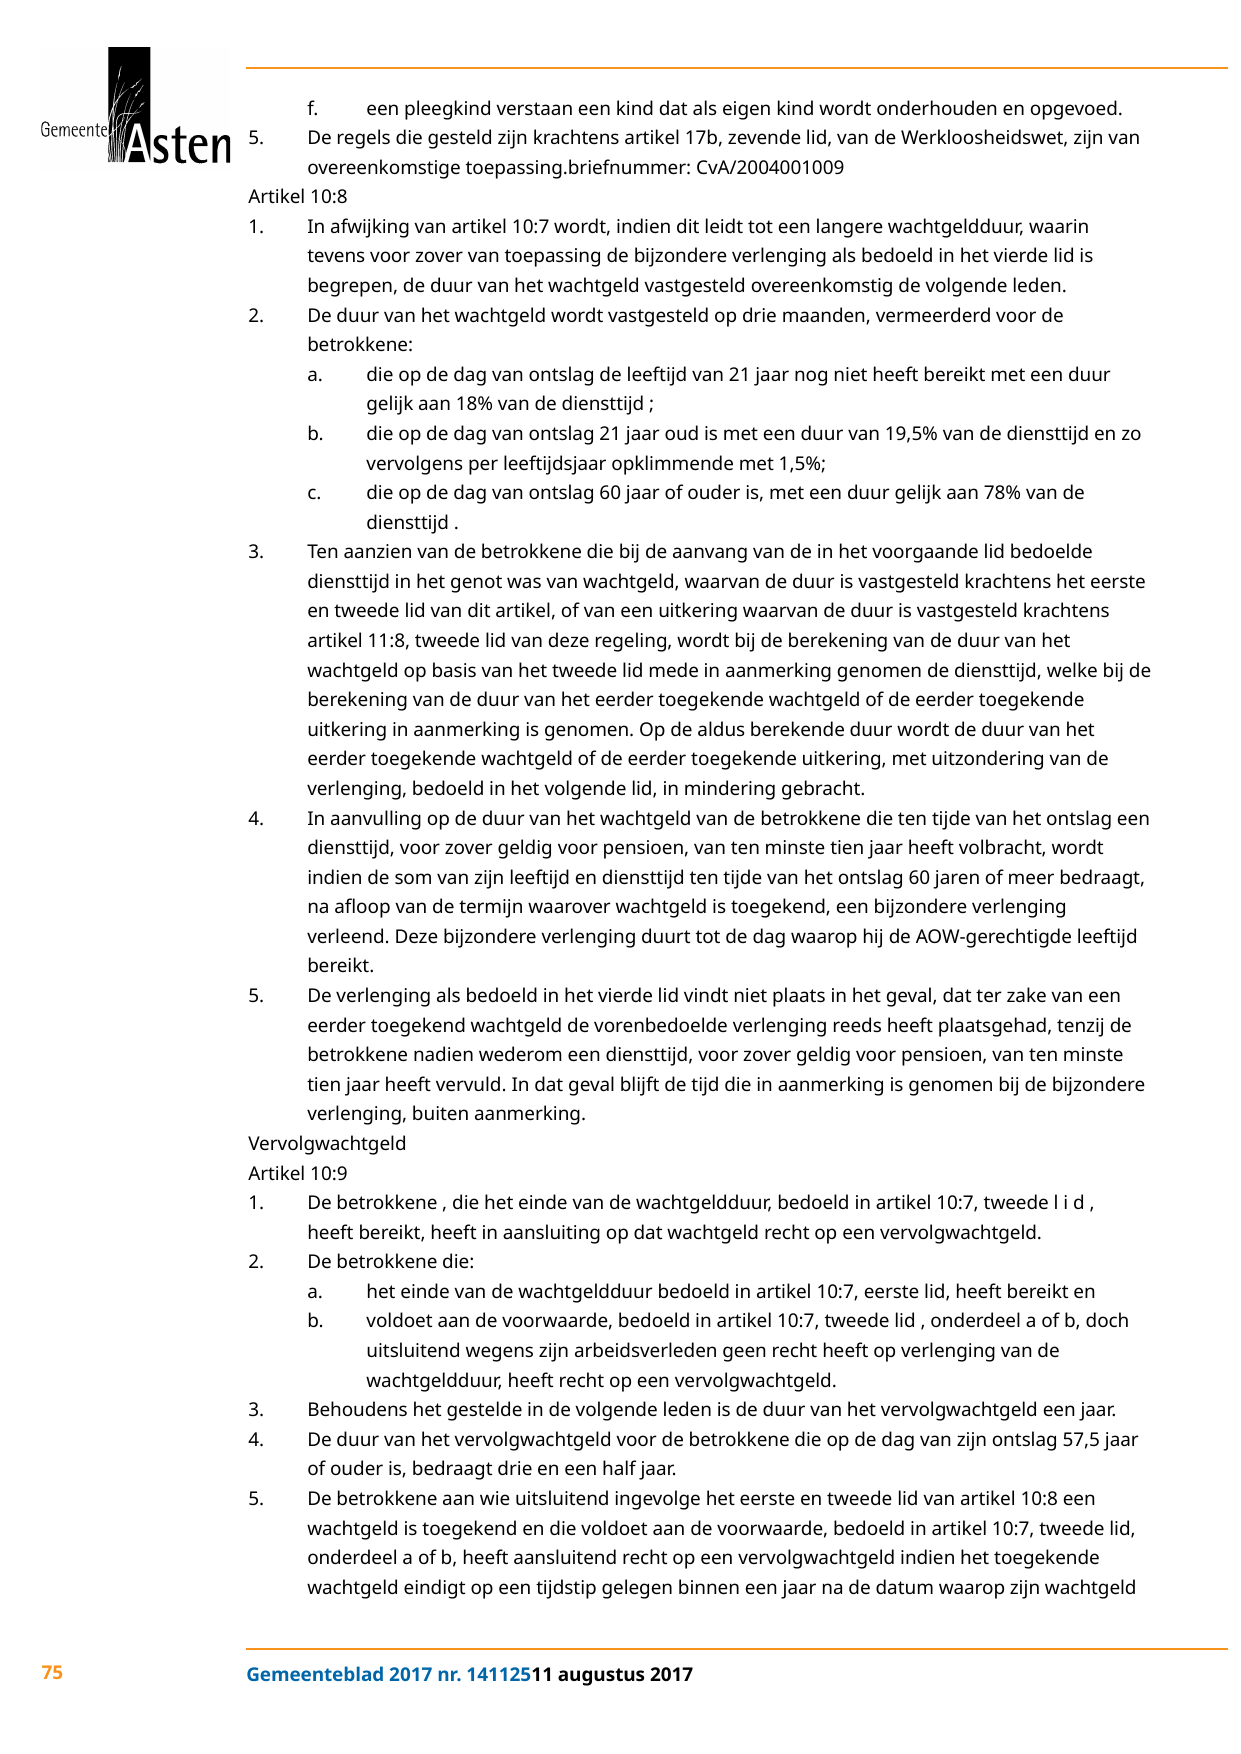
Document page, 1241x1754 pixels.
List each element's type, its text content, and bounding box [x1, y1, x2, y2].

list In aanvulling op de duur van het wachtgeld van de betrokkene die ten tijde van het ontslag een diensttijd, voor zover geldig voor pensioen, van ten minste tien jaar heeft volbracht, wordt indien de som van zijn leeftijd en diensttijd ten tijde van het ontslag 60 jaren of meer bedraagt, na afloop van de termijn waarover wachtgeld is toegekend, een bijzondere verlenging verleend. Deze bijzondere verlenging duurt tot de dag waarop hij de AOW-gerechtigde leeftijd bereikt. [248, 805, 1152, 978]
text Artikel 10:9 [248, 1160, 1152, 1186]
list De verlenging als bedoeld in het vierde lid vindt niet plaats in het geval, dat ter zake van een eerder toegekend wachtgeld de vorenbedoelde verlenging reeds heeft plaatsgehad, tenzij de betrokkene nadien wederom een diensttijd, voor zover geldig voor pensioen, van ten minste tien jaar heeft vervuld. In dat geval blijft de tijd die in aanmerking is genomen bij de bijzondere verlenging, buiten aanmerking. [248, 982, 1152, 1126]
list In afwijking van artikel 10:7 wordt, indien dit leidt tot een langere wachtgeldduur, waarin tevens voor zover van toepassing de bijzondere verlenging als bedoeld in het vierde lid is begrepen, de duur van het wachtgeld vastgesteld overeenkomstig de volgende leden. [248, 213, 1152, 298]
picture [41, 47, 231, 172]
list Ten aanzien van de betrokkene die bij de aanvang van de in het voorgaande lid bedoelde diensttijd in het genot was van wachtgeld, waarvan de duur is vastgesteld krachtens het eerste en tweede lid van dit artikel, of van een uitkering waarvan de duur is vastgesteld krachtens artikel 11:8, tweede lid van deze regeling, wordt bij de berekening van de duur van het wachtgeld op basis van het tweede lid mede in aanmerking genomen de diensttijd, welke bij de berekening van de duur van het eerder toegekende wachtgeld of de eerder toegekende uitkering in aanmerking is genomen. Op de aldus berekende duur wordt de duur van het eerder toegekende wachtgeld of de eerder toegekende uitkering, met uitzondering van de verlenging, bedoeld in het volgende lid, in mindering gebracht. [248, 538, 1152, 801]
text Vervolgwachtgeld [248, 1130, 1152, 1156]
list die op de dag van ontslag 60 jaar of ouder is, met een duur gelijk aan 78% van de diensttijd . [307, 479, 1152, 535]
list het einde van de wachtgeldduur bedoeld in artikel 10:7, eerste lid, heeft bereikt en [307, 1278, 1152, 1304]
list De betrokkene aan wie uitsluitend ingevolge het eerste en tweede lid van artikel 10:8 een wachtgeld is toegekend en die voldoet aan de voorwaarde, bedoeld in artikel 10:7, tweede lid, onderdeel a of b, heeft aansluitend recht op een vervolgwachtgeld indien het toegekende wachtgeld eindigt op een tijdstip gelegen binnen een jaar na de datum waarop zijn wachtgeld [248, 1485, 1152, 1600]
list Behoudens het gestelde in de volgende leden is de duur van het vervolgwachtgeld een jaar. [248, 1396, 1152, 1422]
list De duur van het wachtgeld wordt vastgesteld op drie maanden, vermeerderd voor de betrokkene: [248, 302, 1152, 357]
text Artikel 10:8 [248, 183, 1152, 209]
list De regels die gesteld zijn krachtens artikel 17b, zevende lid, van de Werkloosheidswet, zijn van overeenkomstige toepassing.briefnummer: CvA/2004001009 [248, 124, 1152, 180]
list die op de dag van ontslag de leeftijd van 21 jaar nog niet heeft bereikt met een duur gelijk aan 18% van de diensttijd ; [307, 361, 1152, 416]
list een pleegkind verstaan een kind dat als eigen kind wordt onderhouden en opgevoed. [307, 95, 1152, 121]
list voldoet aan de voorwaarde, bedoeld in artikel 10:7, tweede lid , onderdeel a of b, doch uitsluitend wegens zijn arbeidsverleden geen recht heeft op verlenging van de wachtgeldduur, heeft recht op een vervolgwachtgeld. [307, 1308, 1152, 1393]
list De betrokkene , die het einde van de wachtgeldduur, bedoeld in artikel 10:7, tweede l i d , heeft bereikt, heeft in aansluiting op dat wachtgeld recht op een vervolgwachtgeld. [248, 1189, 1152, 1245]
list die op de dag van ontslag 21 jaar oud is met een duur van 19,5% van de diensttijd en zo vervolgens per leeftijdsjaar opklimmende met 1,5%; [307, 420, 1152, 476]
list De betrokkene die: [248, 1248, 1152, 1274]
list De duur van het vervolgwachtgeld voor de betrokkene die op de dag van zijn ontslag 57,5 jaar of ouder is, bedraagt drie en een half jaar. [248, 1426, 1152, 1481]
